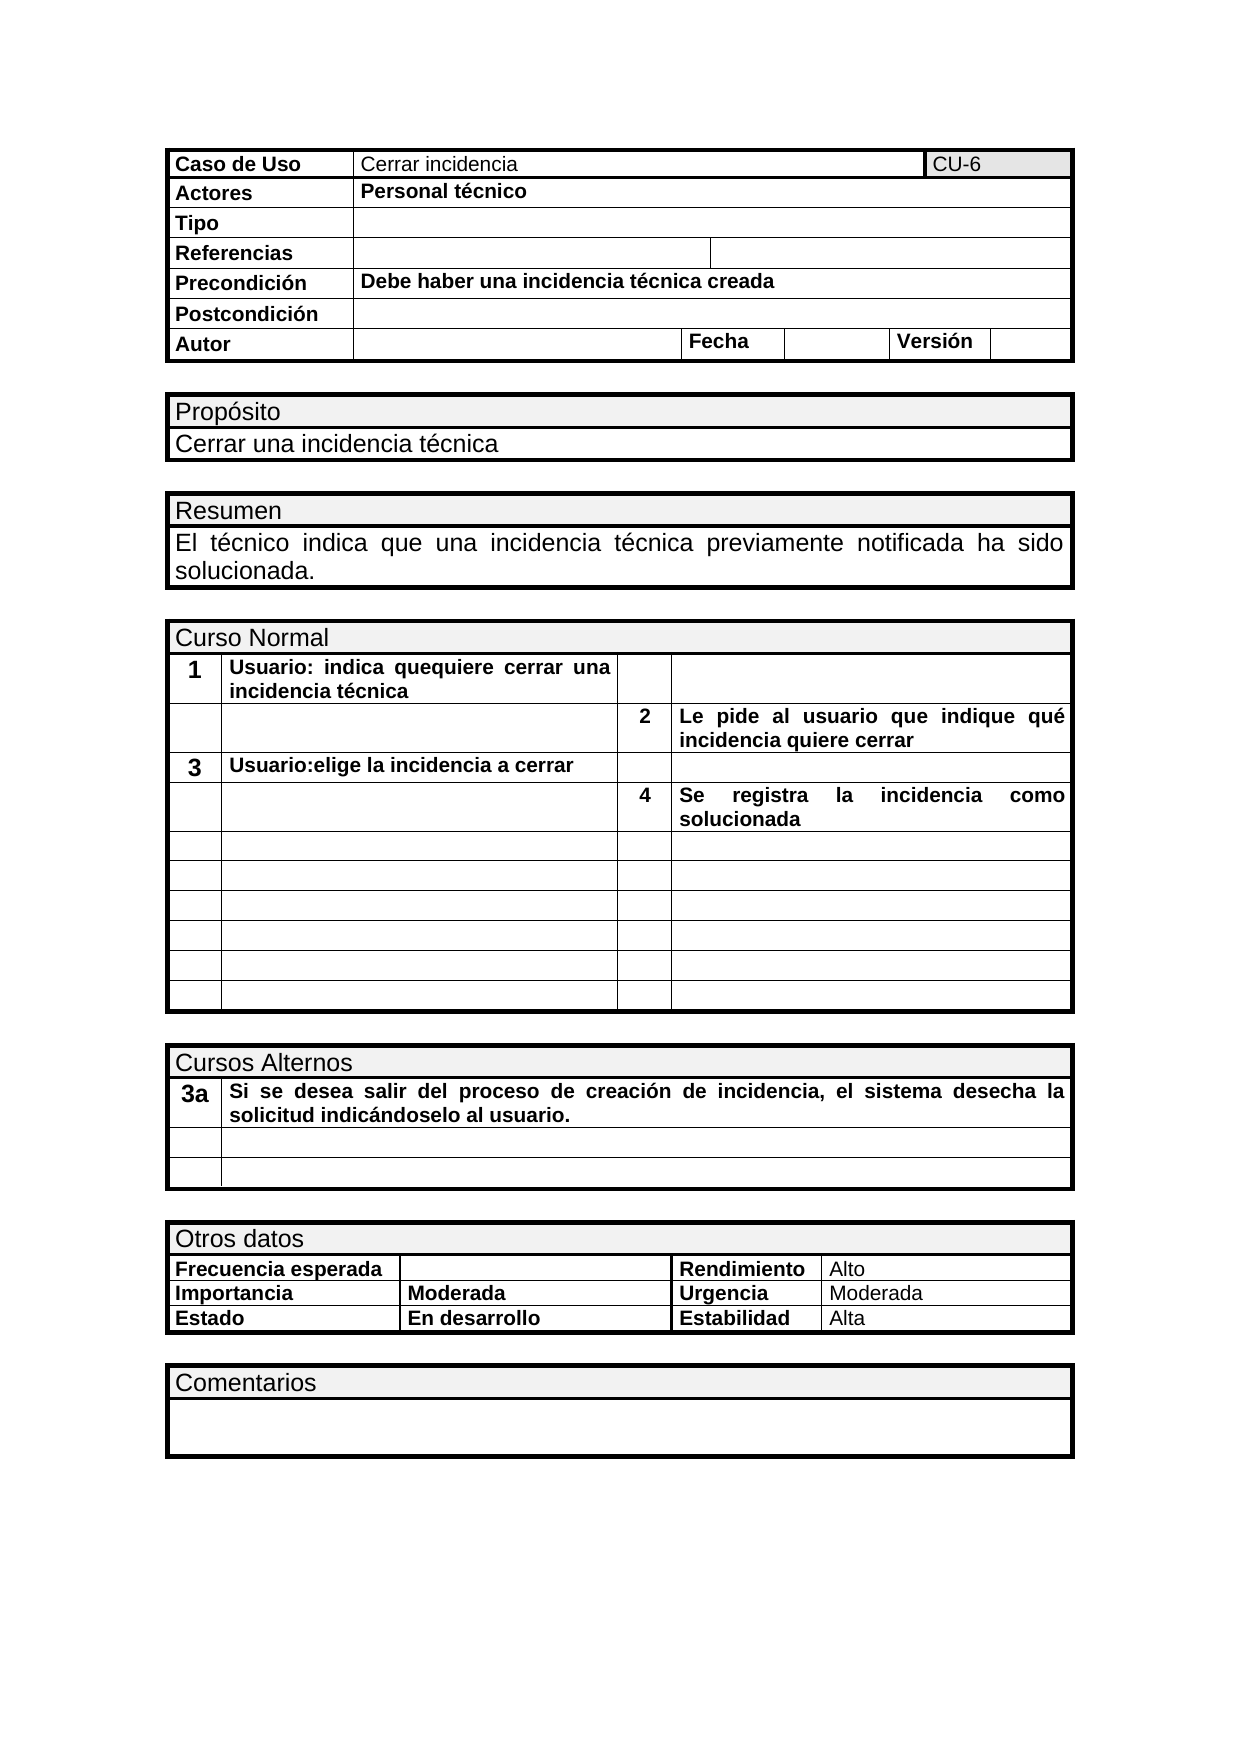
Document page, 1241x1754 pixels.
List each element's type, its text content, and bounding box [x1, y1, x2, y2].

table_cell [222, 951, 617, 979]
table_cell Estado [170, 1306, 399, 1330]
table_header Caso de Uso [170, 152, 353, 176]
table_header Propósito [170, 397, 1070, 426]
table_cell Le pide al usuario que indique qué incidencia quiere cerrar [672, 704, 1070, 752]
table_cell Rendimiento [673, 1256, 821, 1280]
table_cell 1 [170, 655, 221, 703]
table_cell [222, 783, 617, 831]
table_cell Fecha [682, 329, 784, 359]
table_cell [170, 861, 221, 890]
table_cell [711, 238, 1070, 267]
table_cell [672, 753, 1070, 782]
table_header Otros datos [170, 1225, 1070, 1253]
table_cell Autor [170, 329, 353, 359]
table_cell Actores [170, 179, 353, 207]
table_cell Estabilidad [673, 1306, 821, 1330]
table_cell [170, 891, 221, 920]
table_cell [170, 981, 221, 1009]
table_cell Moderada [822, 1281, 1070, 1305]
table_cell 3a [170, 1079, 221, 1127]
table_cell Versión [890, 329, 990, 359]
table_cell [672, 951, 1070, 979]
table_cell [618, 832, 671, 860]
table_cell Usuario: indica quequiere cerrar una incidencia técnica [222, 655, 617, 703]
table_cell [170, 921, 221, 950]
table_cell [222, 1128, 1070, 1157]
table_header CU-6 [927, 152, 1070, 176]
table_cell [170, 1400, 1070, 1454]
table_cell El técnico indica que una incidencia técnica previamente notificada ha sido solucionada. [170, 528, 1070, 585]
table_cell Se registra la incidencia como solucionada [672, 783, 1070, 831]
table_cell [170, 704, 221, 752]
table_cell 3 [170, 753, 221, 782]
table_cell Alta [822, 1306, 1070, 1330]
table_cell [354, 208, 1070, 237]
table_cell Si se desea salir del proceso de creación de incidencia, el sistema desecha la solicitud indicándoselo al usuario. [222, 1079, 1070, 1127]
table_cell [672, 891, 1070, 920]
table_cell Frecuencia esperada [170, 1256, 399, 1280]
table_cell Urgencia [673, 1281, 821, 1305]
table_cell [672, 981, 1070, 1009]
table_cell [618, 921, 671, 950]
table_cell [354, 238, 710, 267]
table_cell [618, 981, 671, 1009]
table_cell Alto [822, 1256, 1070, 1280]
table_cell [672, 921, 1070, 950]
table_cell [672, 832, 1070, 860]
table_cell [170, 783, 221, 831]
table_cell [354, 329, 681, 359]
table_cell Moderada [401, 1281, 670, 1305]
table_cell [785, 329, 889, 359]
table_cell Personal técnico [354, 179, 1070, 207]
table_cell Postcondición [170, 299, 353, 328]
table_cell [401, 1256, 670, 1280]
table_header Comentarios [170, 1368, 1070, 1397]
table_cell Referencias [170, 238, 353, 267]
table_cell [170, 1158, 221, 1186]
table_cell [170, 832, 221, 860]
table_cell [618, 753, 671, 782]
table_cell 4 [618, 783, 671, 831]
table_cell Tipo [170, 208, 353, 237]
table_cell [222, 1158, 1070, 1186]
table_cell Usuario:elige la incidencia a cerrar [222, 753, 617, 782]
table_cell [618, 951, 671, 979]
table_cell [222, 921, 617, 950]
table_cell Precondición [170, 269, 353, 298]
table_cell Debe haber una incidencia técnica creada [354, 269, 1070, 298]
table_cell [222, 704, 617, 752]
table_header Curso Normal [170, 623, 1070, 652]
table_cell [618, 891, 671, 920]
table_cell [222, 861, 617, 890]
table_cell [354, 299, 1070, 328]
table_cell [222, 891, 617, 920]
table_cell [222, 981, 617, 1009]
table_cell [222, 832, 617, 860]
table_cell En desarrollo [401, 1306, 670, 1330]
table_cell [170, 951, 221, 979]
table_cell [618, 655, 671, 703]
table_cell Cerrar una incidencia técnica [170, 429, 1070, 457]
table_cell [672, 861, 1070, 890]
table_cell [618, 861, 671, 890]
table_header Resumen [170, 496, 1070, 524]
table_cell 2 [618, 704, 671, 752]
table_header Cursos Alternos [170, 1048, 1070, 1076]
table_header Cerrar incidencia [354, 152, 923, 176]
table_cell Importancia [170, 1281, 399, 1305]
table_cell [170, 1128, 221, 1157]
table_cell [672, 655, 1070, 703]
table_cell [991, 329, 1070, 359]
